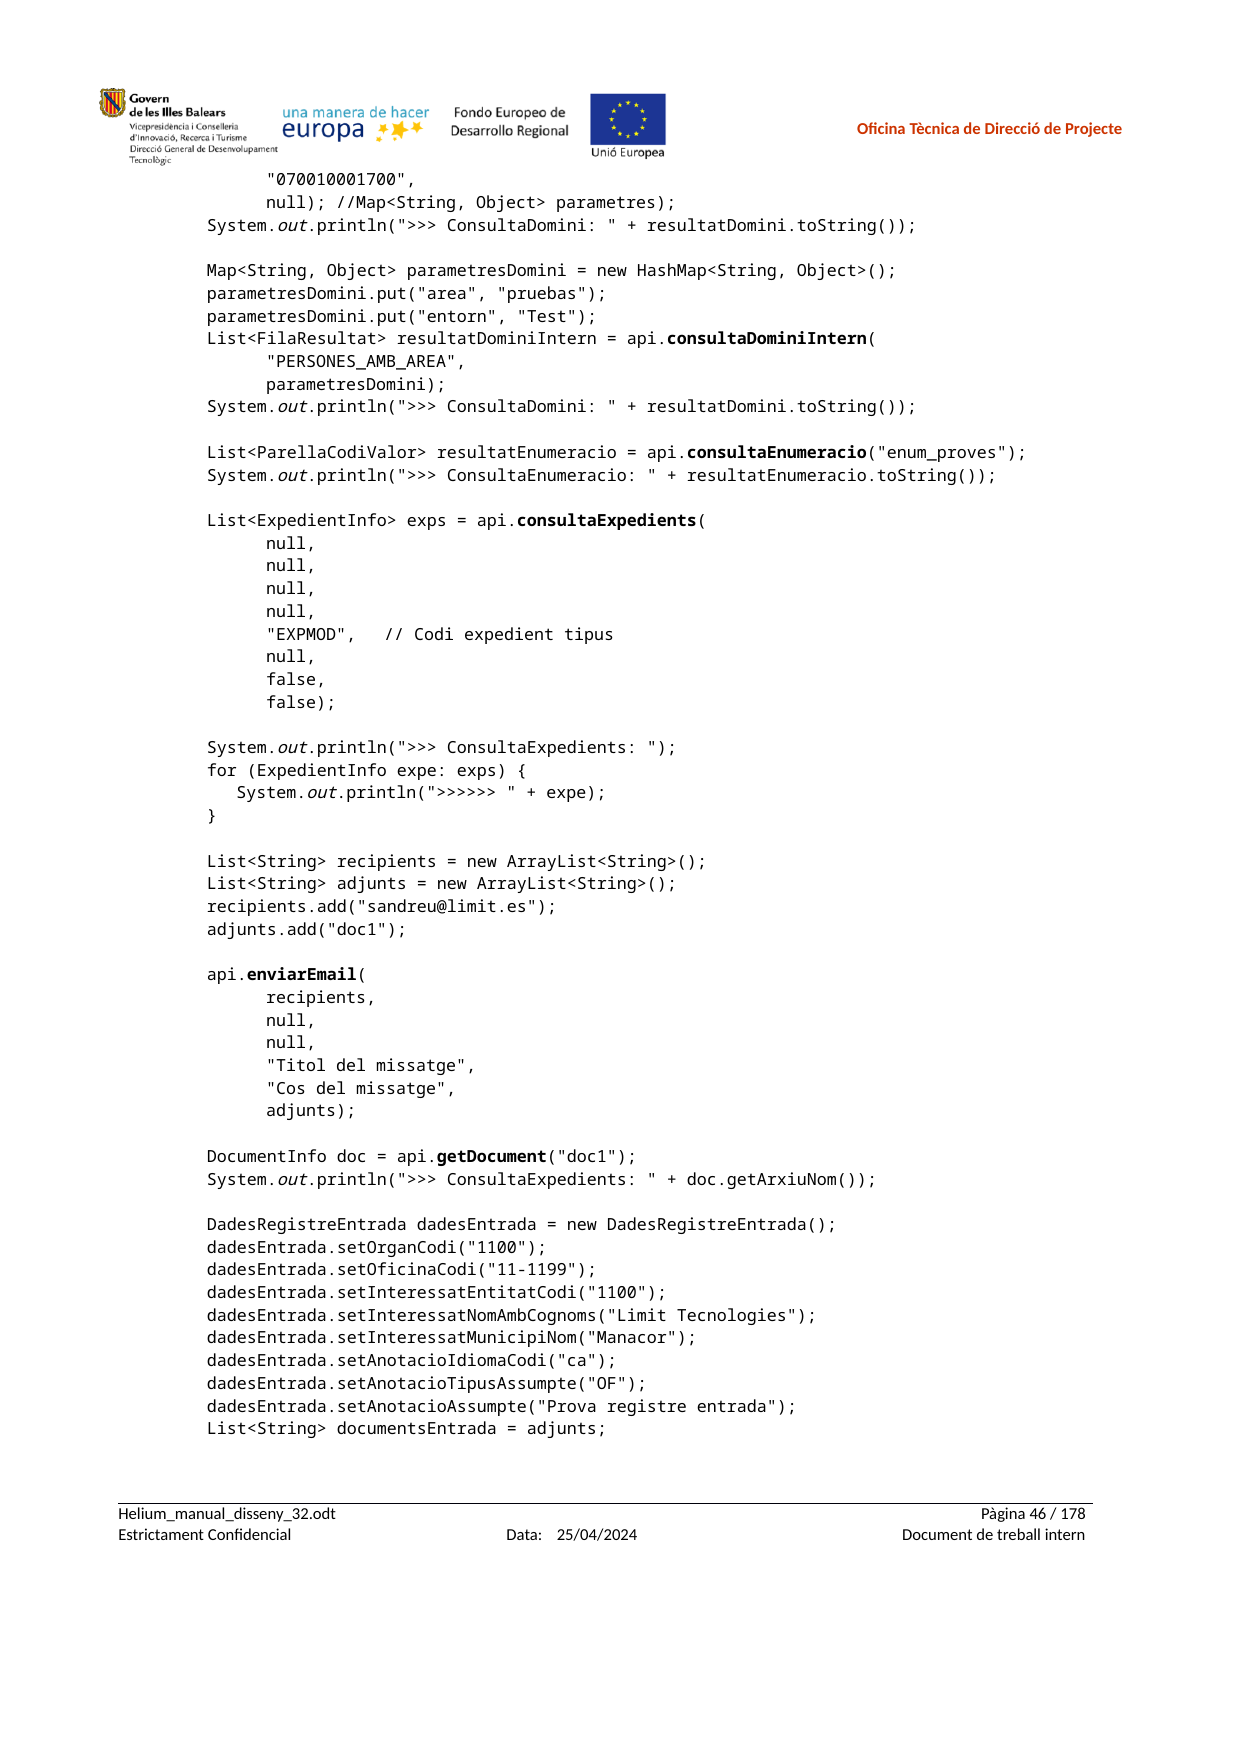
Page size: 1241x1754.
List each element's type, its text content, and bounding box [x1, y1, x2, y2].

text parametresDomini.put("entorn", "Test"); [118, 304, 1122, 327]
text dadesEntrada.setOficinaCodi("11-1199"); [118, 1258, 1122, 1281]
text List<FilaResultat> resultatDominiIntern = api.consultaDominiIntern( [118, 327, 1122, 349]
text DadesRegistreEntrada dadesEntrada = new DadesRegistreEntrada(); [118, 1212, 1122, 1235]
text recipients, [118, 985, 1122, 1008]
text dadesEntrada.setAnotacioTipusAssumpte("OF"); [118, 1371, 1122, 1394]
text dadesEntrada.setInteressatNomAmbCognoms("Limit Tecnologies"); [118, 1303, 1122, 1326]
text } [118, 804, 1122, 826]
text null); //Map<String, Object> parametres); [118, 191, 1122, 213]
picture [99, 87, 668, 166]
text "Cos del missatge", [118, 1076, 1122, 1099]
text recipients.add("sandreu@limit.es"); [118, 894, 1122, 917]
text dadesEntrada.setAnotacioIdiomaCodi("ca"); [118, 1349, 1122, 1371]
text System.out.println(">>> ConsultaDomini: " + resultatDomini.toString()); [118, 395, 1122, 418]
text Map<String, Object> parametresDomini = new HashMap<String, Object>(); [118, 259, 1122, 281]
text DocumentInfo doc = api.getDocument("doc1"); [118, 1144, 1122, 1167]
text api.enviarEmail( [118, 963, 1122, 985]
text dadesEntrada.setOrganCodi("1100"); [118, 1235, 1122, 1258]
text dadesEntrada.setInteressatEntitatCodi("1100"); [118, 1281, 1122, 1303]
text false); [118, 690, 1122, 713]
text null, [118, 599, 1122, 622]
text List<String> recipients = new ArrayList<String>(); [118, 849, 1122, 872]
text null, [118, 531, 1122, 554]
text null, [118, 1008, 1122, 1031]
text null, [118, 1031, 1122, 1053]
text dadesEntrada.setAnotacioAssumpte("Prova registre entrada"); [118, 1394, 1122, 1417]
text List<ExpedientInfo> exps = api.consultaExpedients( [118, 508, 1122, 531]
text System.out.println(">>> ConsultaExpedients: " + doc.getArxiuNom()); [118, 1167, 1122, 1190]
text "PERSONES_AMB_AREA", [118, 349, 1122, 372]
text "EXPMOD", // Codi expedient tipus [118, 622, 1122, 645]
text adjunts.add("doc1"); [118, 917, 1122, 940]
text null, [118, 554, 1122, 577]
text false, [118, 667, 1122, 690]
text "Titol del missatge", [118, 1053, 1122, 1076]
text null, [118, 577, 1122, 599]
text "070010001700", [118, 168, 1122, 191]
text parametresDomini); [118, 372, 1122, 395]
text System.out.println(">>> ConsultaDomini: " + resultatDomini.toString()); [118, 213, 1122, 236]
text List<ParellaCodiValor> resultatEnumeracio = api.consultaEnumeracio("enum_proves"); [118, 440, 1122, 463]
text parametresDomini.put("area", "pruebas"); [118, 281, 1122, 304]
text adjunts); [118, 1099, 1122, 1122]
text for (ExpedientInfo expe: exps) { [118, 758, 1122, 781]
text System.out.println(">>>>>> " + expe); [118, 781, 1122, 804]
text System.out.println(">>> ConsultaExpedients: "); [118, 736, 1122, 758]
text List<String> adjunts = new ArrayList<String>(); [118, 872, 1122, 894]
text dadesEntrada.setInteressatMunicipiNom("Manacor"); [118, 1326, 1122, 1349]
text null, [118, 645, 1122, 667]
text List<String> documentsEntrada = adjunts; [118, 1417, 1122, 1439]
text System.out.println(">>> ConsultaEnumeracio: " + resultatEnumeracio.toString()); [118, 463, 1122, 486]
